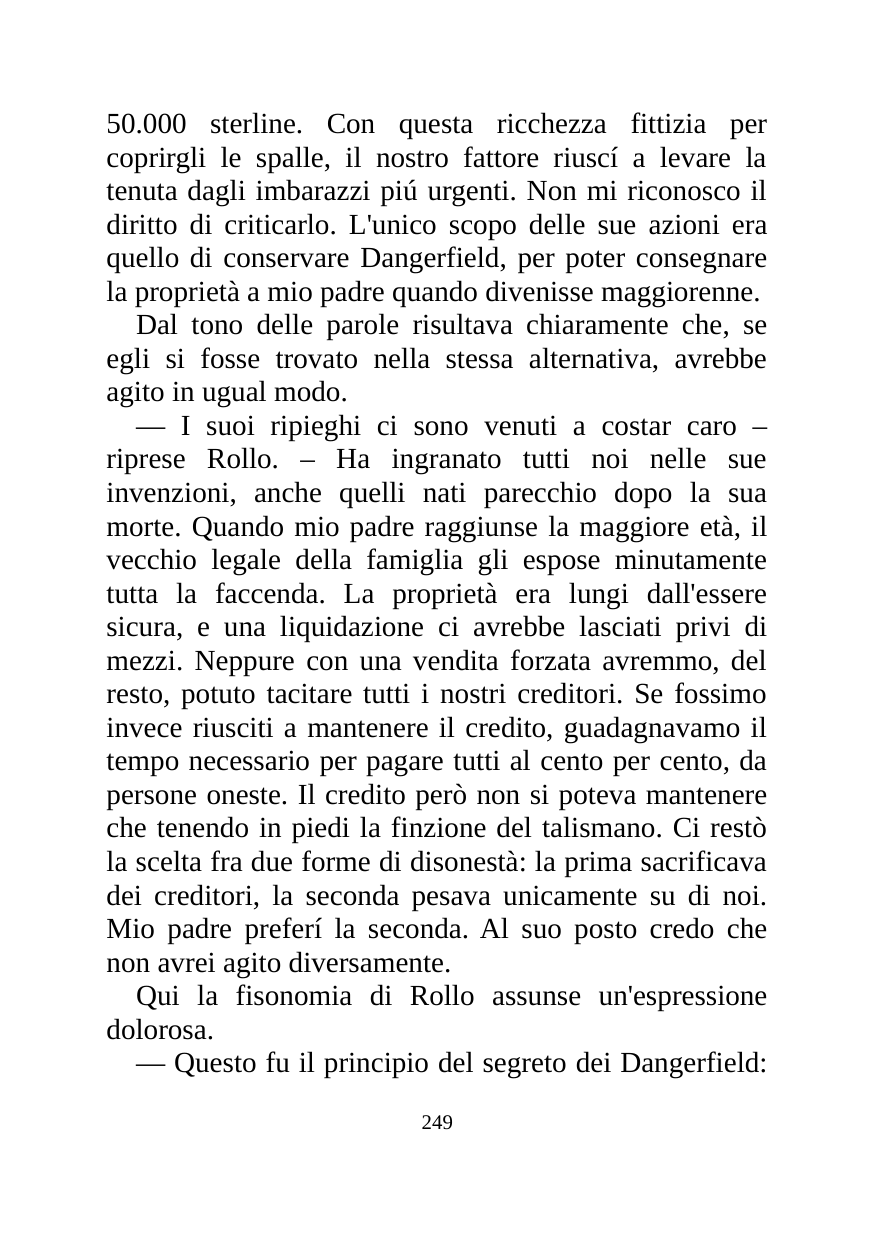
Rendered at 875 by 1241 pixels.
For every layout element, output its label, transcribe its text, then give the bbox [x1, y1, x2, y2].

text — I suoi ripieghi ci sono venuti a costar caro – riprese Rollo. – Ha ingranato tutti noi nelle sue invenzioni, anche quelli nati parecchio dopo la sua morte. Quando mio padre raggiunse la maggiore età, il vecchio legale della famiglia gli espose minutamente tutta la faccenda. La proprietà era lungi dall'essere sicura, e una liquidazione ci avrebbe lasciati privi di mezzi. Neppure con una vendita forzata avremmo, del resto, potuto tacitare tutti i nostri creditori. Se fossimo invece riusciti a mantenere il credito, guadagnavamo il tempo necessario per pagare tutti al cento per cento, da persone oneste. Il credito però non si poteva mantenere che tenendo in piedi la finzione del talismano. Ci restò la scelta fra due forme di disonestà: la prima sacrificava dei creditori, la seconda pesava unicamente su di noi. Mio padre preferí la seconda. Al suo posto credo che non avrei agito diversamente. [106, 408, 768, 978]
text 50.000 sterline. Con questa ricchezza fittizia per coprirgli le spalle, il nostro fattore riuscí a levare la tenuta dagli imbarazzi piú urgenti. Non mi riconosco il diritto di criticarlo. L'unico scopo delle sue azioni era quello di conservare Dangerfield, per poter consegnare la proprietà a mio padre quando divenisse maggiorenne. [106, 106, 768, 307]
text Qui la fisonomia di Rollo assunse un'espressione dolorosa. [106, 978, 768, 1045]
text — Questo fu il principio del segreto dei Dangerfield: [106, 1045, 768, 1079]
text Dal tono delle parole risultava chiaramente che, se egli si fosse trovato nella stessa alternativa, avrebbe agito in ugual modo. [106, 307, 768, 408]
